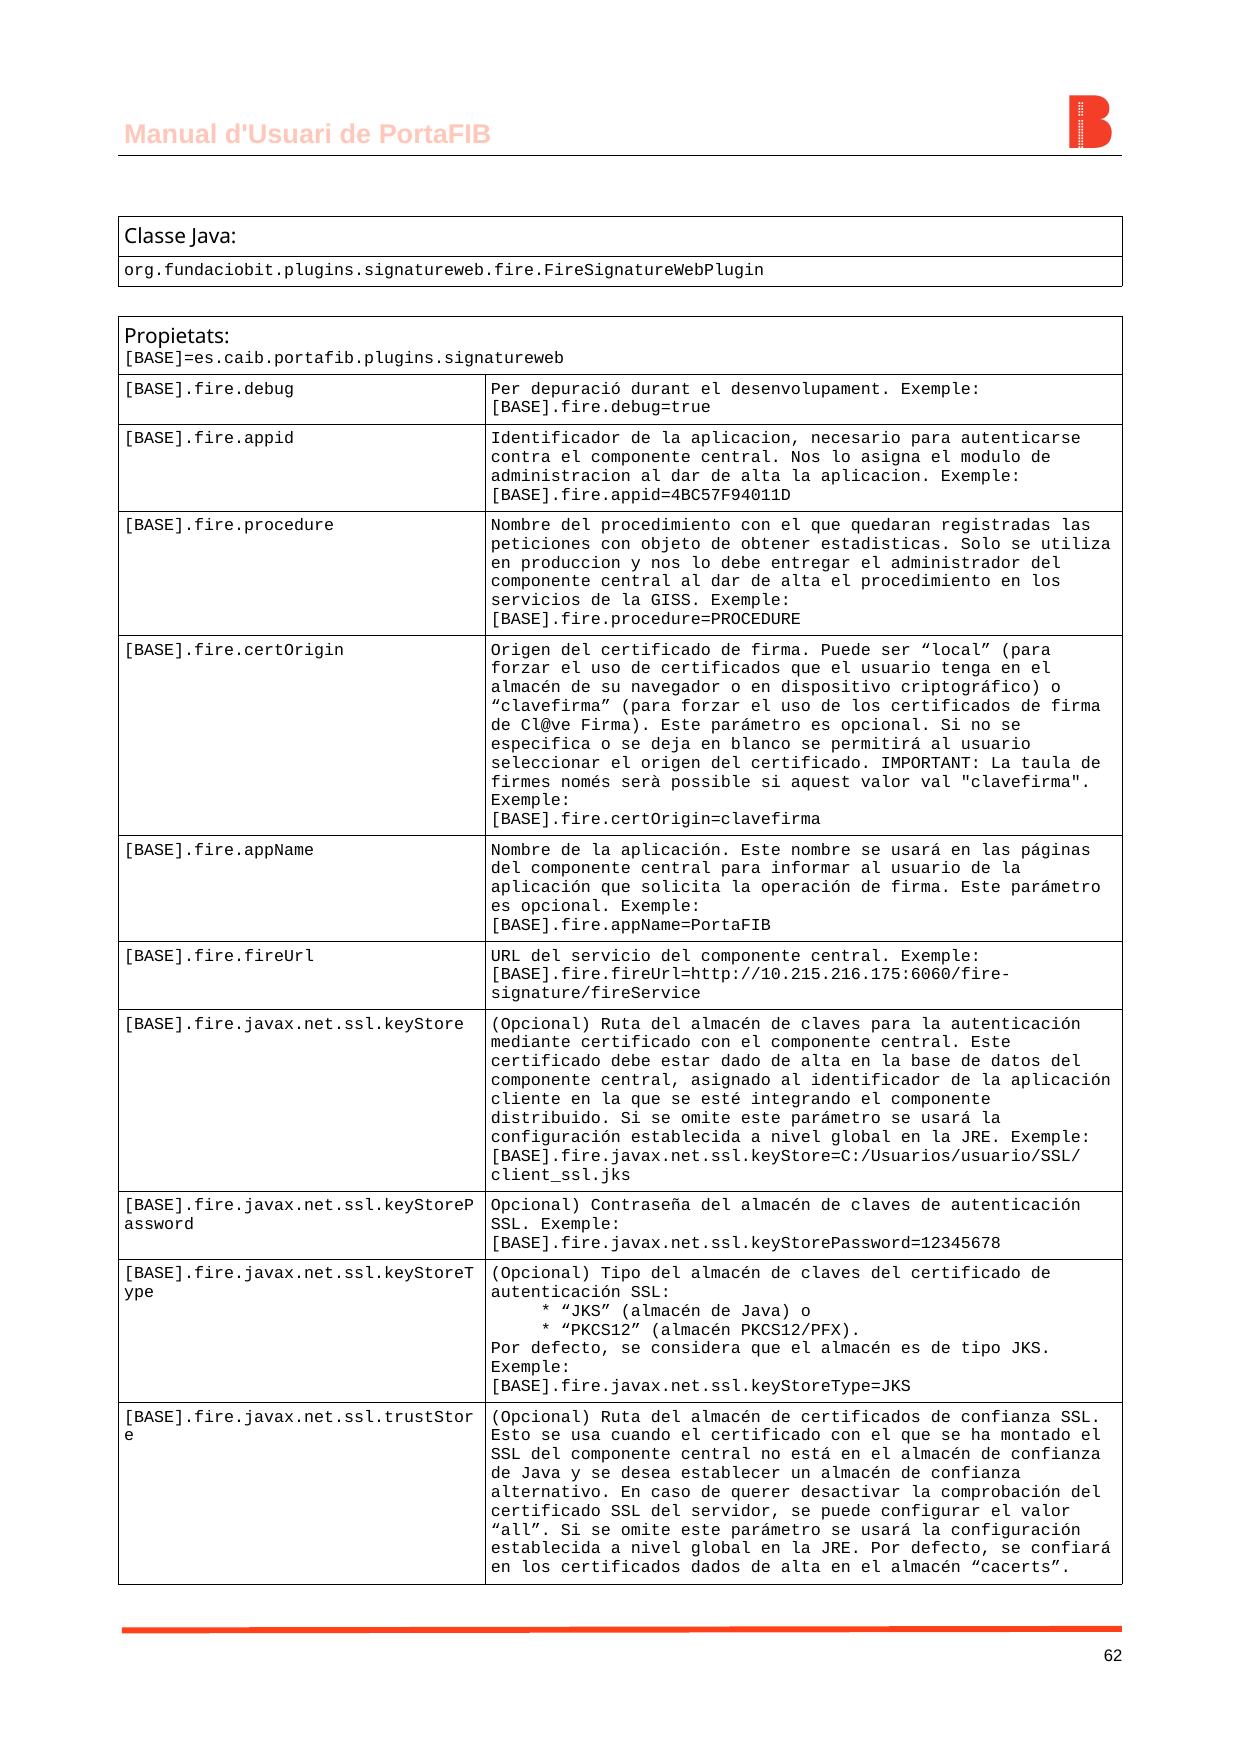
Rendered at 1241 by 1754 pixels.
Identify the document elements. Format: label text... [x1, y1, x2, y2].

table_cell org.fundaciobit.plugins.signatureweb.fire.FireSignatureWebPlugin [119, 257, 1122, 286]
table_cell [BASE].fire.javax.net.ssl.keyStoreType [119, 1260, 485, 1402]
table_cell Opcional) Contraseña del almacén de claves de autenticación SSL. Exemple: [BASE].fire.javax.net.ssl.keyStorePassword=12345678 [486, 1192, 1122, 1259]
table_cell [BASE].fire.javax.net.ssl.trustStore [119, 1403, 485, 1583]
table_cell Identificador de la aplicacion, necesario para autenticarse contra el componente central. Nos lo asigna el modulo de administracion al dar de alta la aplicacion. Exemple: [BASE].fire.appid=4BC57F94011D [486, 425, 1122, 511]
table_cell URL del servicio del componente central. Exemple: [BASE].fire.fireUrl=http://10.215.216.175:6060/fire-signature/fireService [486, 942, 1122, 1009]
table_cell Per depuració durant el desenvolupament. Exemple: [BASE].fire.debug=true [486, 375, 1122, 424]
table_cell [BASE].fire.procedure [119, 512, 485, 635]
table_cell [BASE].fire.debug [119, 375, 485, 424]
table_cell [BASE].fire.fireUrl [119, 942, 485, 1009]
table_cell Origen del certificado de firma. Puede ser “local” (para forzar el uso de certificados que el usuario tenga en el almacén de su navegador o en dispositivo criptográfico) o “clavefirma” (para forzar el uso de los certificados de firma de Cl@ve Firma). Este parámetro es opcional. Si no se especifica o se deja en blanco se permitirá al usuario seleccionar el origen del certificado. IMPORTANT: La taula de firmes només serà possible si aquest valor val "clavefirma". Exemple: [BASE].fire.certOrigin=clavefirma [486, 636, 1122, 835]
table_cell (Opcional) Ruta del almacén de claves para la autenticación mediante certificado con el componente central. Este certificado debe estar dado de alta en la base de datos del componente central, asignado al identificador de la aplicación cliente en la que se esté integrando el componente distribuido. Si se omite este parámetro se usará la configuración establecida a nivel global en la JRE. Exemple: [BASE].fire.javax.net.ssl.keyStore=C:/Usuarios/usuario/SSL/client_ssl.jks [486, 1010, 1122, 1191]
table_cell (Opcional) Ruta del almacén de certificados de confianza SSL. Esto se usa cuando el certificado con el que se ha montado el SSL del componente central no está en el almacén de confianza de Java y se desea establecer un almacén de confianza alternativo. En caso de querer desactivar la comprobación del certificado SSL del servidor, se puede configurar el valor “all”. Si se omite este parámetro se usará la configuración establecida a nivel global en la JRE. Por defecto, se confiará en los certificados dados de alta en el almacén “cacerts”. [486, 1403, 1122, 1583]
table_cell [BASE].fire.javax.net.ssl.keyStore [119, 1010, 485, 1191]
table_header Classe Java: [119, 217, 1122, 256]
table_cell [BASE].fire.javax.net.ssl.keyStorePassword [119, 1192, 485, 1259]
table_cell [BASE].fire.appid [119, 425, 485, 511]
table_cell [BASE].fire.certOrigin [119, 636, 485, 835]
table_cell Nombre de la aplicación. Este nombre se usará en las páginas del componente central para informar al usuario de la aplicación que solicita la operación de firma. Este parámetro es opcional. Exemple: [BASE].fire.appName=PortaFIB [486, 836, 1122, 941]
table_cell Nombre del procedimiento con el que quedaran registradas las peticiones con objeto de obtener estadisticas. Solo se utiliza en produccion y nos lo debe entregar el administrador del componente central al dar de alta el procedimiento en los servicios de la GISS. Exemple: [BASE].fire.procedure=PROCEDURE [486, 512, 1122, 635]
table_header Propietats: [BASE]=es.caib.portafib.plugins.signatureweb [119, 317, 1122, 374]
table_cell (Opcional) Tipo del almacén de claves del certificado de autenticación SSL: * “JKS” (almacén de Java) o * “PKCS12” (almacén PKCS12/PFX). Por defecto, se considera que el almacén es de tipo JKS. Exemple: [BASE].fire.javax.net.ssl.keyStoreType=JKS [486, 1260, 1122, 1402]
table_cell [BASE].fire.appName [119, 836, 485, 941]
picture [1063, 94, 1117, 150]
